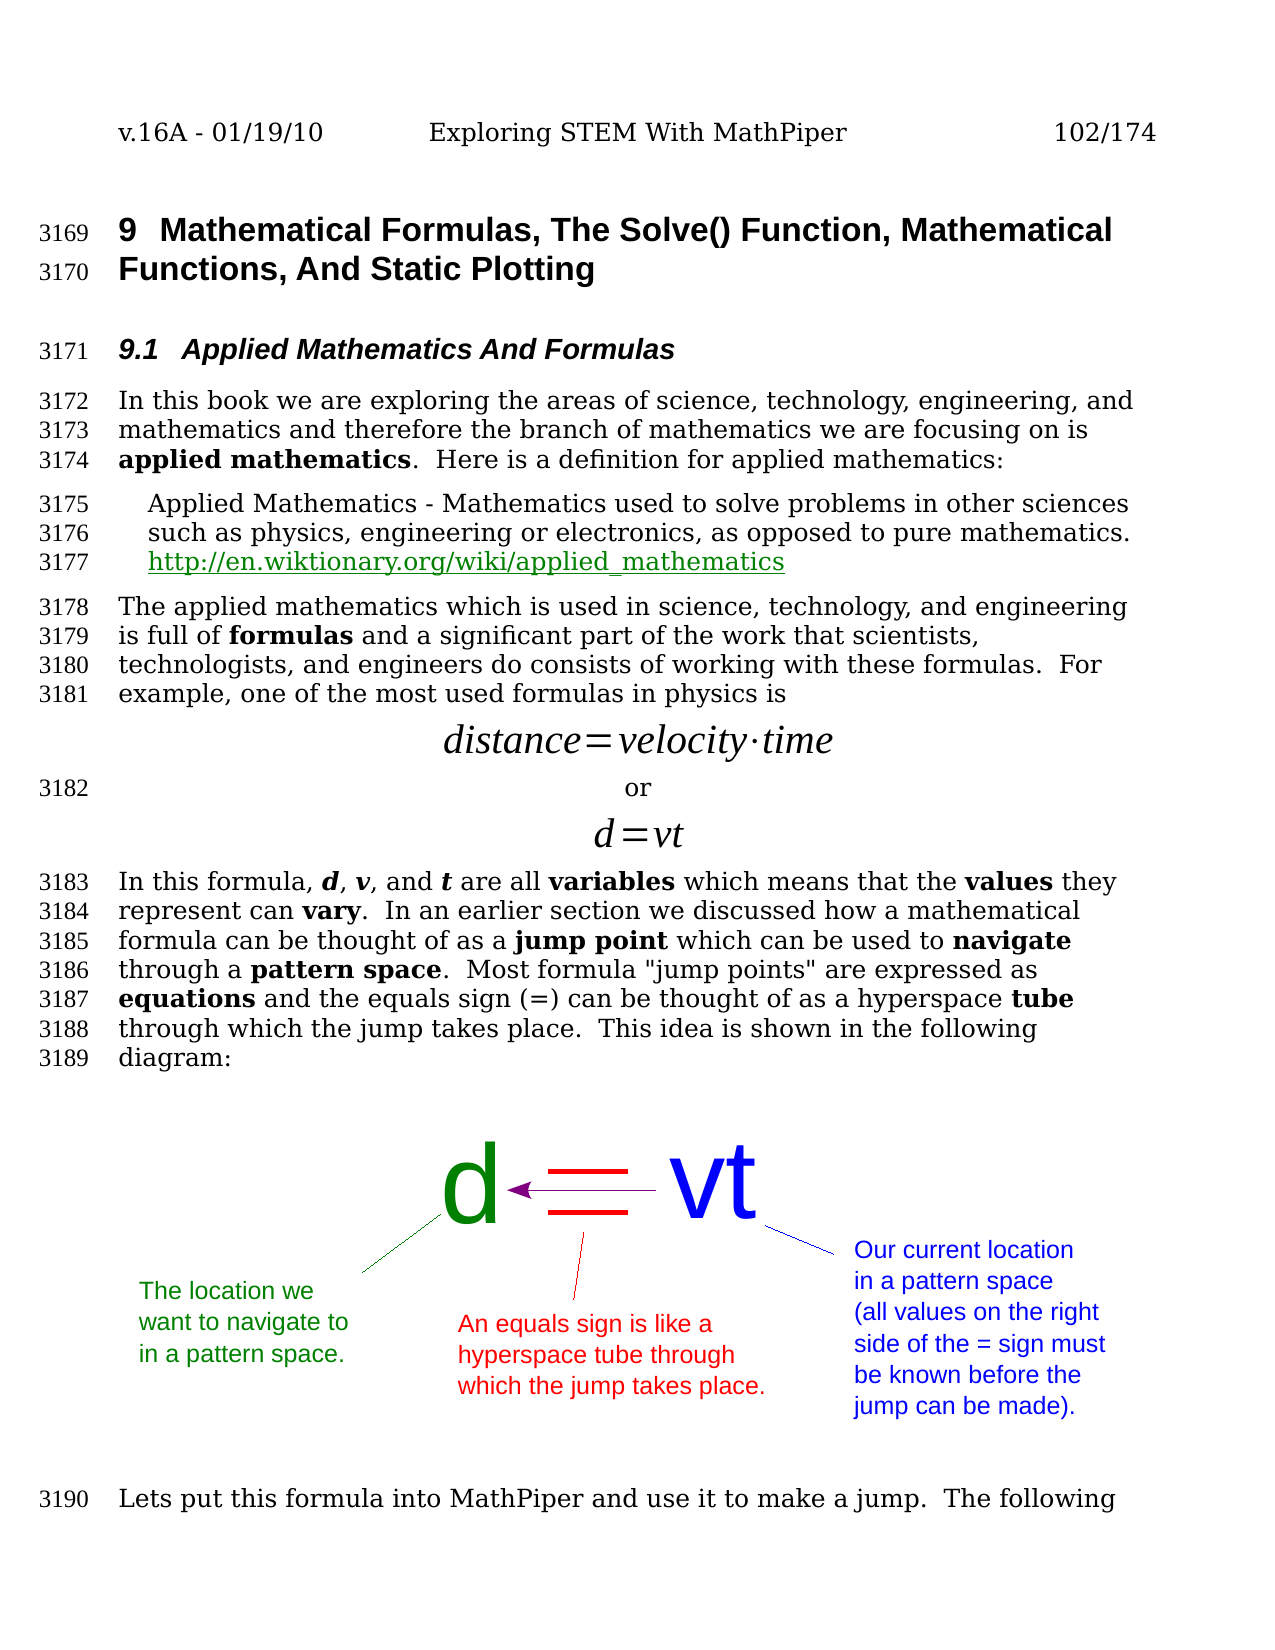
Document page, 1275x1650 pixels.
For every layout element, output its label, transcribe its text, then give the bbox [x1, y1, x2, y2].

subtitle Applied Mathematics And Formulas [118, 332, 1157, 366]
subtitle Mathematical Formulas, The Solve() Function, Mathematical Functions, And Static Plotting [118, 210, 1157, 287]
text In this book we are exploring the areas of science, technology, engineering, and mathematics and therefore the branch of mathematics we are focusing on is applied mathematics. Here is a definition for applied mathematics: [118, 387, 1157, 474]
text Lets put this formula into MathPiper and use it to make a jump. The following [118, 1484, 1157, 1513]
text Applied Mathematics - Mathematics used to solve problems in other sciences such as physics, engineering or electronics, as opposed to pure mathematics. http://en.wiktionary.org/wiki/applied_mathematics [148, 489, 1157, 577]
text or [118, 773, 1157, 802]
text In this formula, d, v, and t are all variables which means that the values they represent can vary. In an earlier section we discussed how a mathematical formula can be thought of as a jump point which can be used to navigate through a pattern space. Most formula "jump points" are expressed as equations and the equals sign (=) can be thought of as a hyperspace tube through which the jump takes place. This idea is shown in the following diagram: [118, 867, 1157, 1072]
text The applied mathematics which is used in science, technology, and engineering is full of formulas and a significant part of the work that scientists, technologists, and engineers do consists of working with these formulas. For example, one of the most used formulas in physics is [118, 592, 1157, 709]
